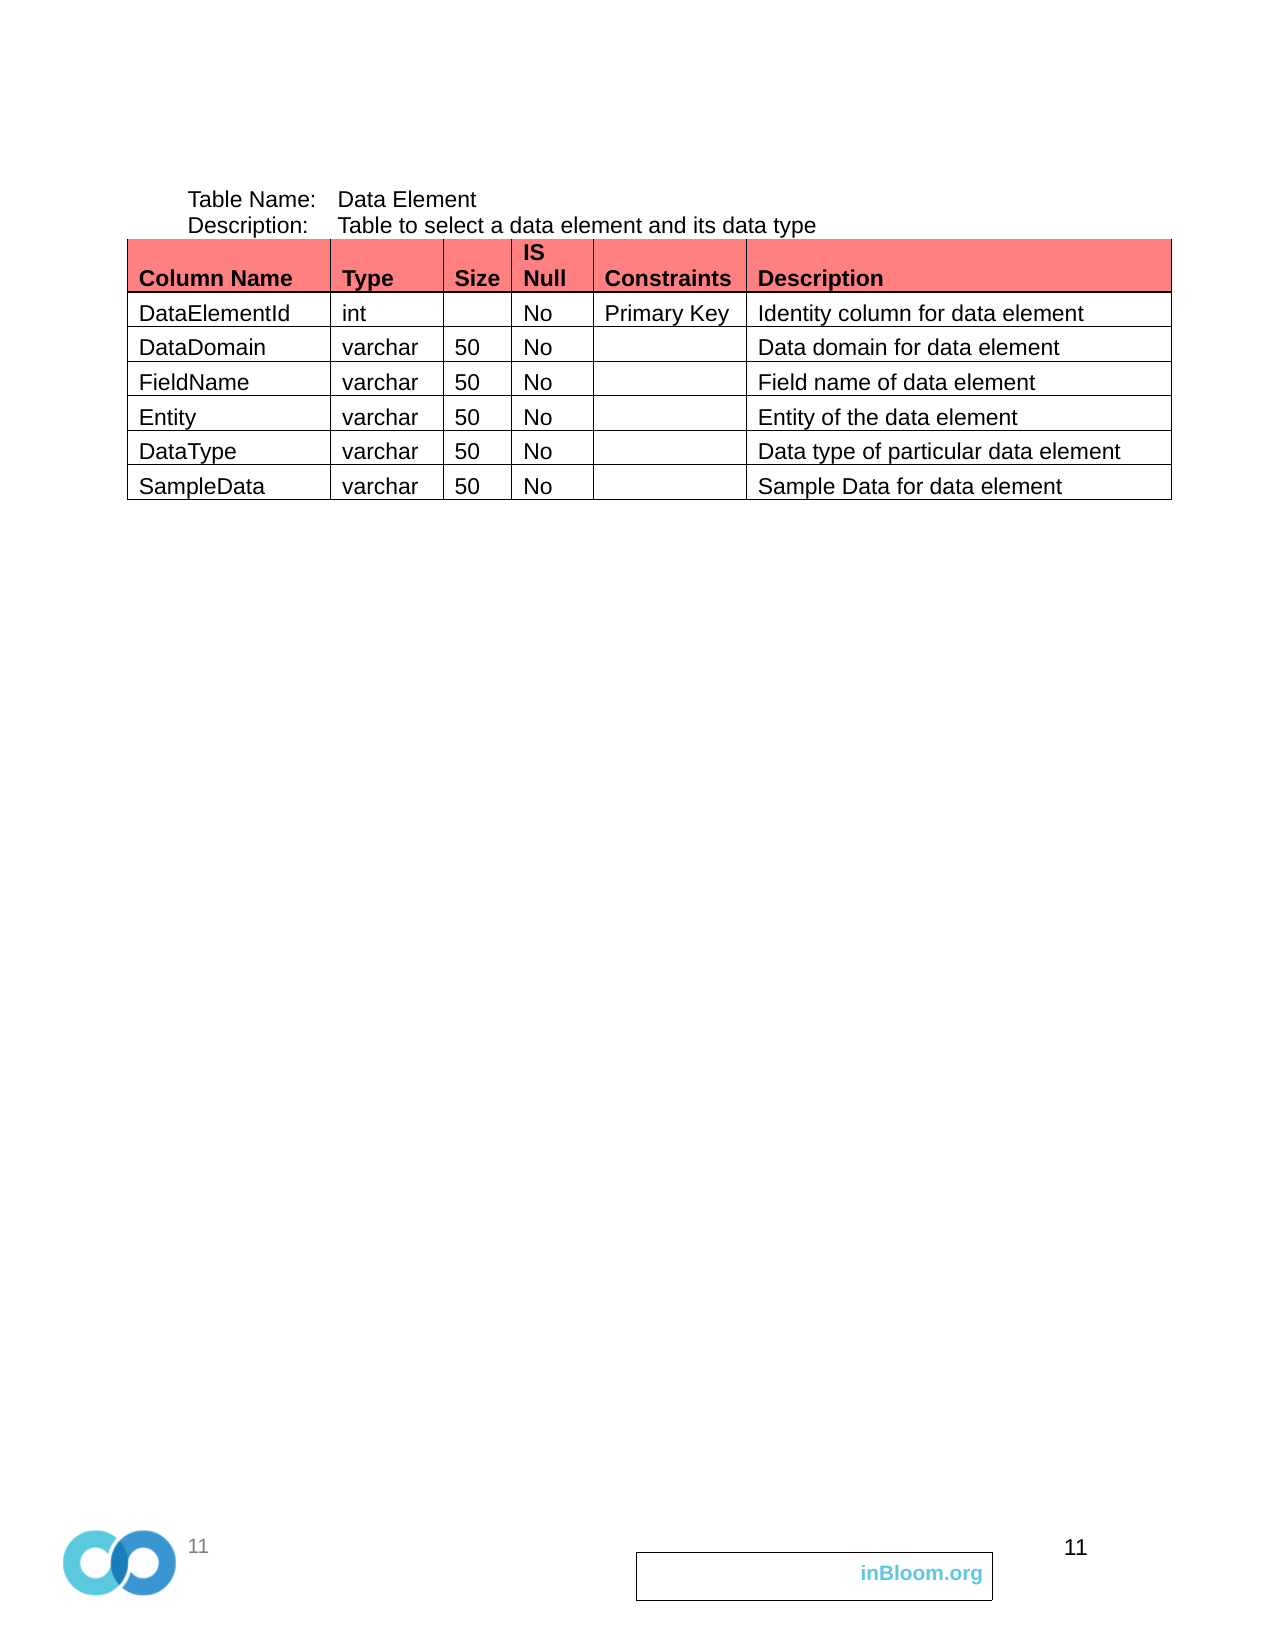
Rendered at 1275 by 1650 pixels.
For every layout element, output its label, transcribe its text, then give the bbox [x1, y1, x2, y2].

table_cell No [512, 431, 593, 464]
table_cell varchar [331, 362, 443, 395]
table_cell 50 [444, 362, 511, 395]
table_cell [594, 327, 746, 361]
table_cell 50 [444, 396, 511, 430]
table_cell [444, 293, 511, 326]
table_header Description [747, 239, 1171, 291]
table_cell 50 [444, 327, 511, 361]
table_cell No [512, 362, 593, 395]
table_cell [594, 431, 746, 464]
table_cell [594, 396, 746, 430]
table_cell DataElementId [128, 293, 330, 326]
table_cell Data type of particular data element [747, 431, 1171, 464]
table_header Type [331, 239, 443, 291]
table_cell FieldName [128, 362, 330, 395]
table_cell varchar [331, 431, 443, 464]
picture [53, 1518, 926, 1635]
text Table Name: Data Element [187, 186, 1087, 212]
table_cell [594, 362, 746, 395]
table_cell 50 [444, 465, 511, 499]
table_cell varchar [331, 465, 443, 499]
table_cell Data domain for data element [747, 327, 1171, 361]
table_cell Entity of the data element [747, 396, 1171, 430]
table_header Size [444, 239, 511, 291]
table_cell varchar [331, 327, 443, 361]
table_cell DataDomain [128, 327, 330, 361]
table_header Column Name [128, 239, 330, 291]
table_cell [594, 465, 746, 499]
text Description: Table to select a data element and its data type [187, 212, 1087, 239]
table_cell Sample Data for data element [747, 465, 1171, 499]
table_header IS Null [512, 239, 593, 291]
table_cell DataType [128, 431, 330, 464]
table_cell SampleData [128, 465, 330, 499]
table_cell No [512, 396, 593, 430]
table_cell int [331, 293, 443, 326]
table_cell 50 [444, 431, 511, 464]
table_cell No [512, 327, 593, 361]
table_cell Primary Key [594, 293, 746, 326]
table_cell varchar [331, 396, 443, 430]
table_header Constraints [594, 239, 746, 291]
table_cell No [512, 465, 593, 499]
table_cell Entity [128, 396, 330, 430]
table_cell Field name of data element [747, 362, 1171, 395]
table_cell No [512, 293, 593, 326]
table_cell Identity column for data element [747, 293, 1171, 326]
